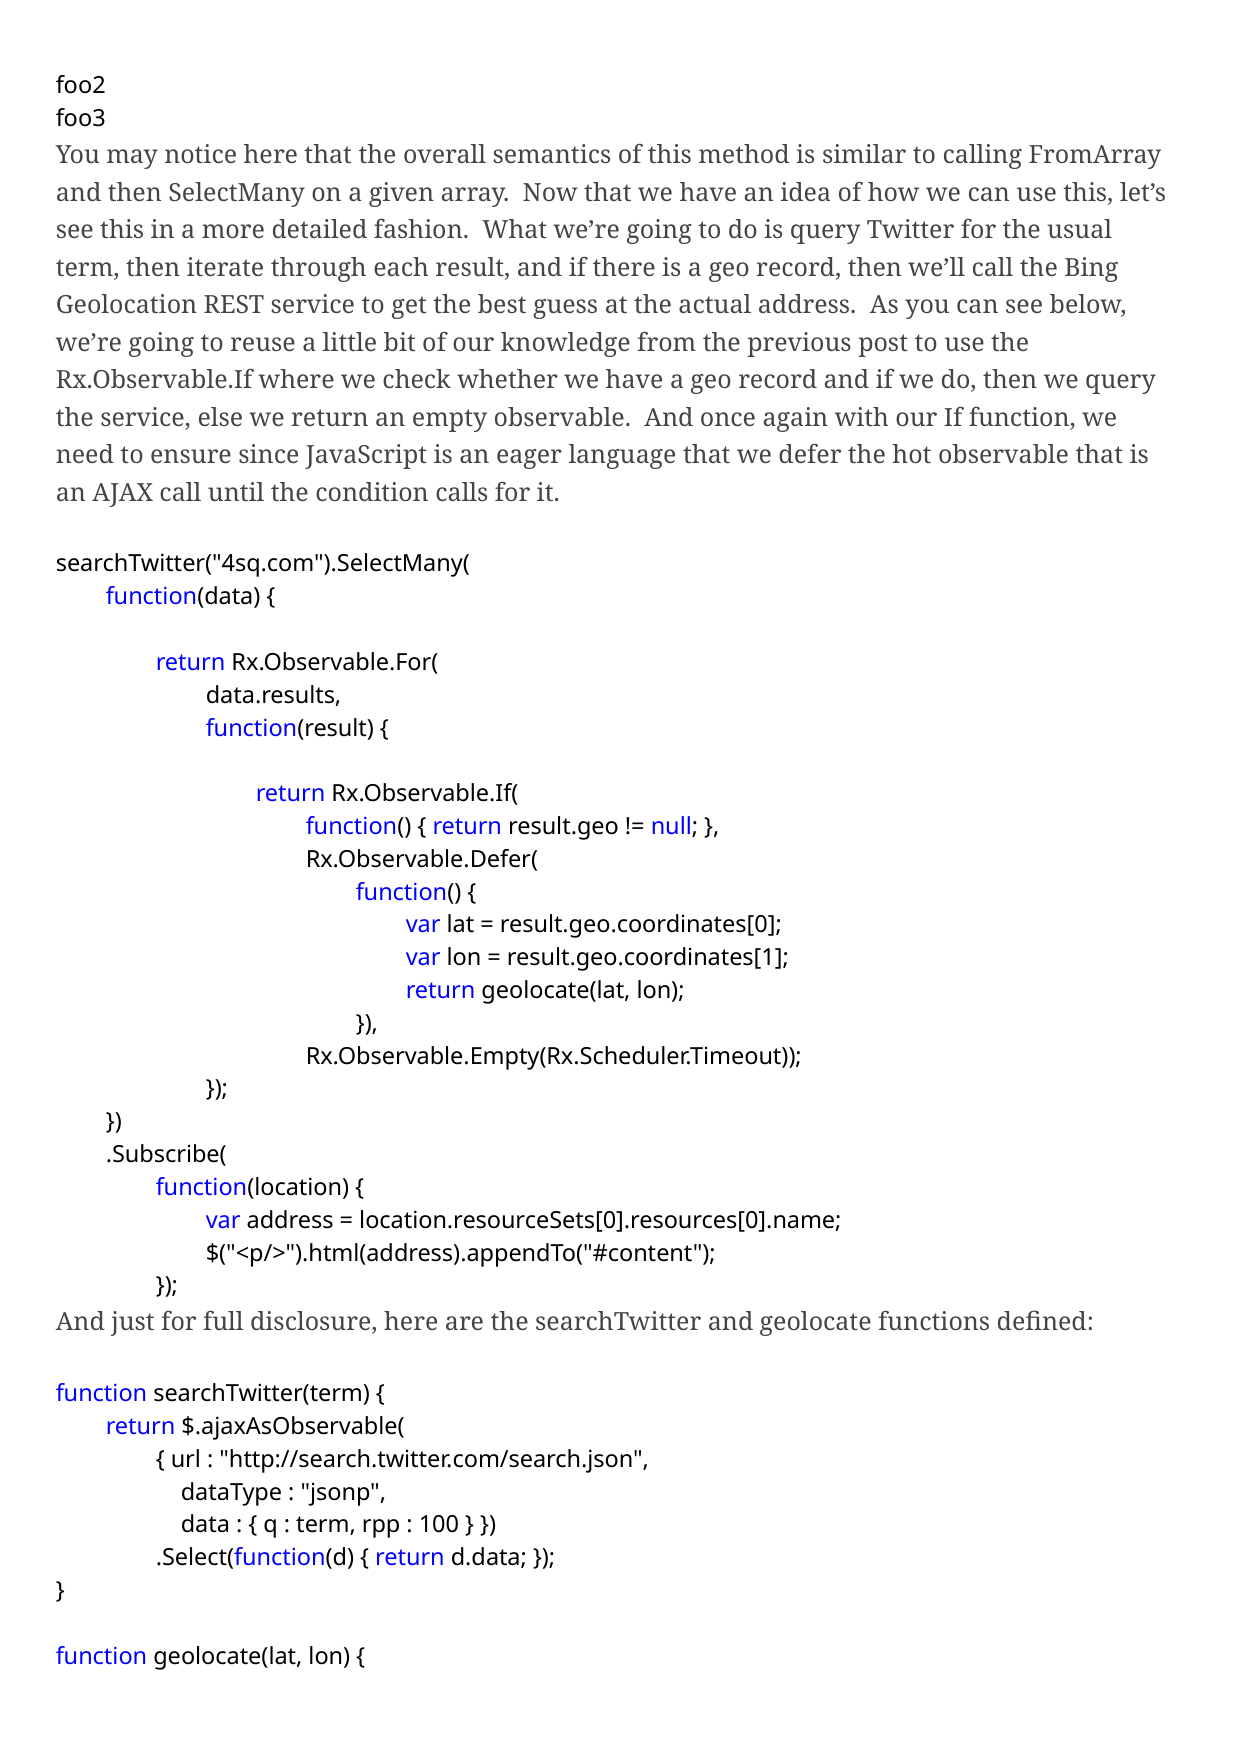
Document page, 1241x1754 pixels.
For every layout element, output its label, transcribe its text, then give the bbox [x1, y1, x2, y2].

text function geolocate(lat, lon) { [56, 1638, 1178, 1671]
text var lon = result.geo.coordinates[1]; [56, 940, 1178, 972]
text data : { q : term, rpp : 100 } }) [56, 1507, 1178, 1540]
text Rx.Observable.Empty(Rx.Scheduler.Timeout)); [56, 1038, 1178, 1071]
text return geolocate(lat, lon); [56, 972, 1178, 1005]
text searchTwitter("4sq.com").SelectMany( [56, 546, 1178, 579]
text foo2 [56, 68, 1178, 101]
text { url : "http://search.twitter.com/search.json", [56, 1441, 1178, 1474]
text function() { return result.geo != null; }, [56, 808, 1178, 841]
text } [56, 1572, 1178, 1605]
text }); [56, 1071, 1178, 1104]
text function searchTwitter(term) { [56, 1376, 1178, 1408]
text function(result) { [56, 710, 1178, 743]
text }), [56, 1005, 1178, 1038]
text $("<p/>").html(address).appendTo("#content"); [56, 1235, 1178, 1268]
text And just for full disclosure, here are the searchTwitter and geolocate functions defined: [56, 1301, 1178, 1338]
text return Rx.Observable.If( [56, 776, 1178, 808]
text function(data) { [56, 579, 1178, 612]
text .Subscribe( [56, 1137, 1178, 1169]
text Rx.Observable.Defer( [56, 841, 1178, 874]
text dataType : "jsonp", [56, 1474, 1178, 1507]
text var lat = result.geo.coordinates[0]; [56, 907, 1178, 940]
text .Select(function(d) { return d.data; }); [56, 1540, 1178, 1572]
text function(location) { [56, 1169, 1178, 1202]
text }) [56, 1104, 1178, 1137]
text foo3 [56, 101, 1178, 133]
text data.results, [56, 677, 1178, 710]
text return Rx.Observable.For( [56, 644, 1178, 677]
text return $.ajaxAsObservable( [56, 1408, 1178, 1441]
text }); [56, 1268, 1178, 1301]
text function() { [56, 874, 1178, 907]
text You may notice here that the overall semantics of this method is similar to calling FromArray and then SelectMany on a given array. Now that we have an idea of how we can use this, let’s see this in a more detailed fashion. What we’re going to do is query Twitter for the usual term, then iterate through each result, and if there is a geo record, then we’ll call the Bing Geolocation REST service to get the best guess at the actual address. As you can see below, we’re going to reuse a little bit of our knowledge from the previous post to use the Rx.Observable.If where we check whether we have a geo record and if we do, then we query the service, else we return an empty observable. And once again with our If function, we need to ensure since JavaScript is an eager language that we defer the hot observable that is an AJAX call until the condition calls for it. [56, 133, 1178, 508]
text var address = location.resourceSets[0].resources[0].name; [56, 1202, 1178, 1235]
